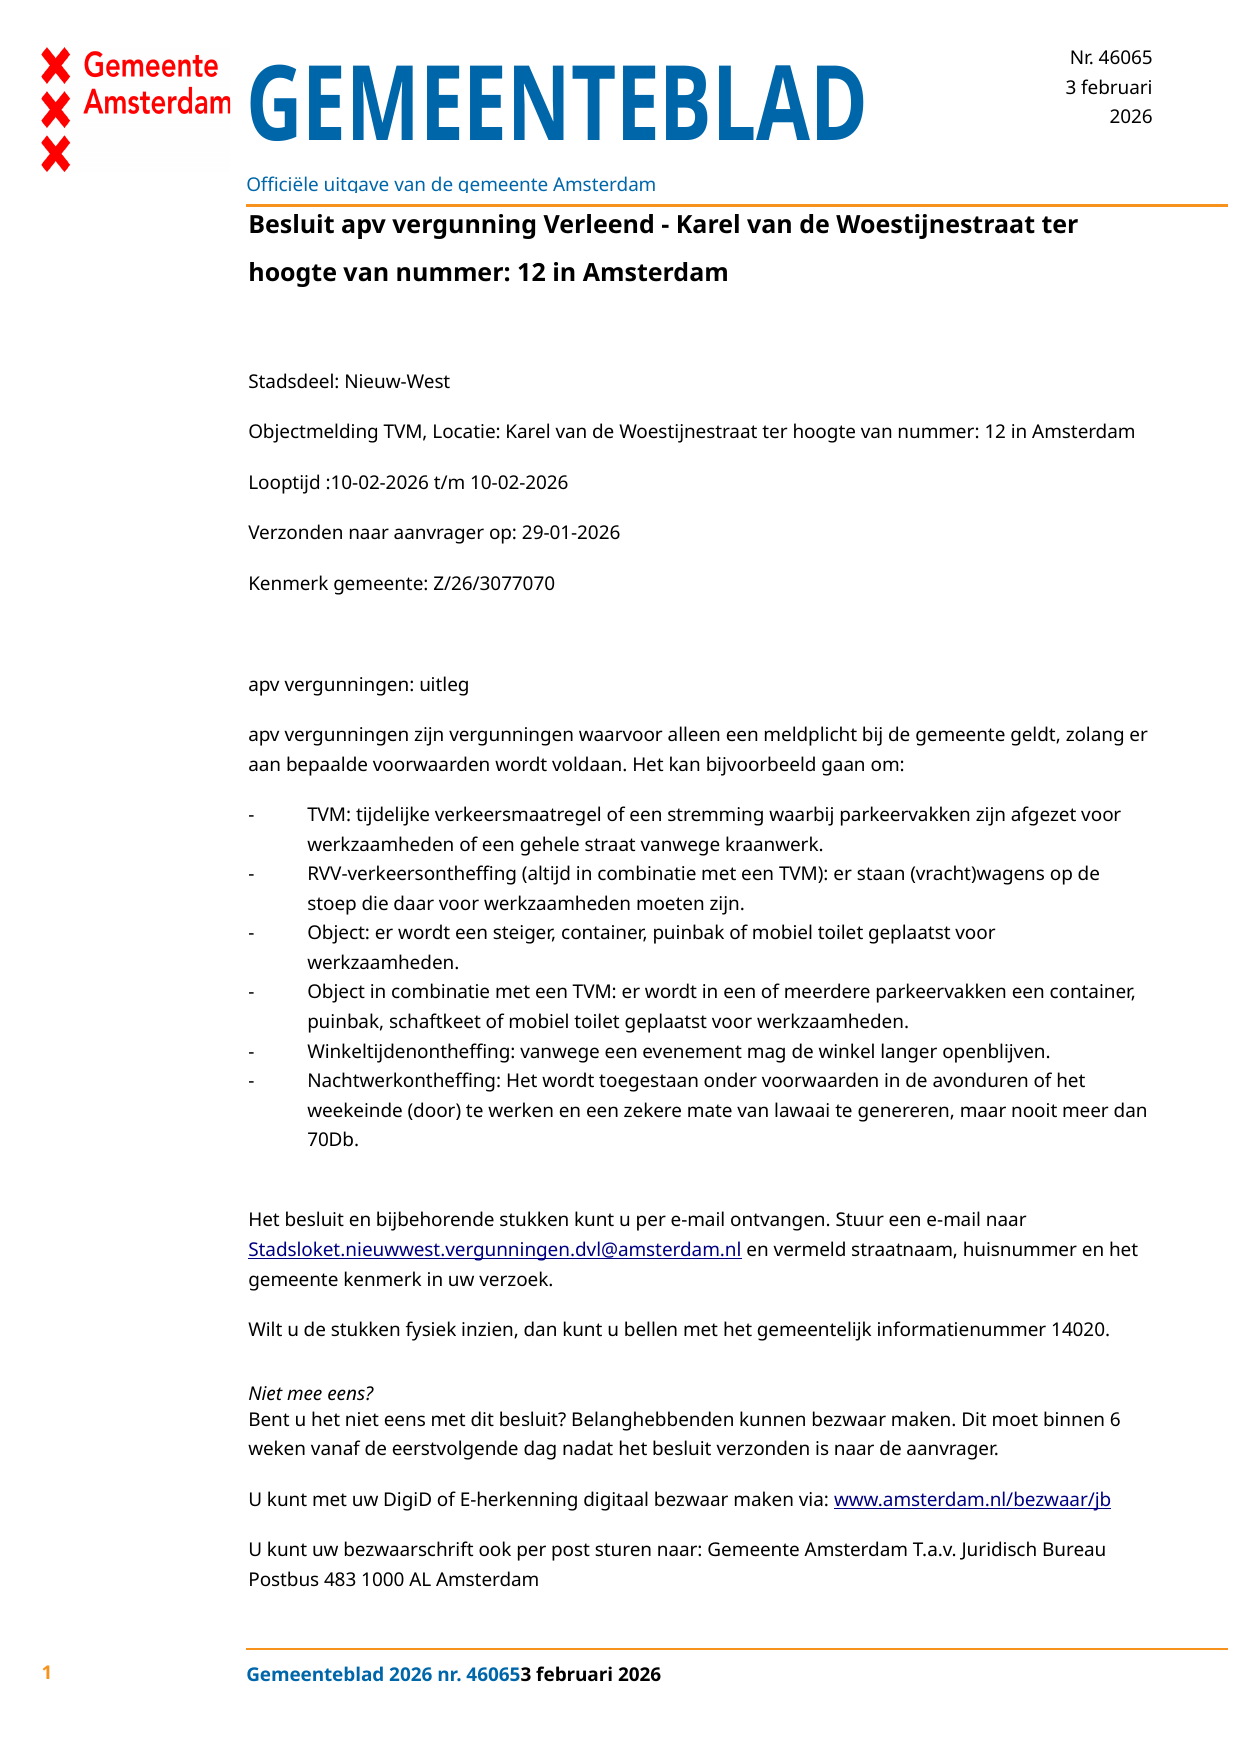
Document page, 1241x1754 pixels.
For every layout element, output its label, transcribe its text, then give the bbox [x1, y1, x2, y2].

text Objectmelding TVM, Locatie: Karel van de Woestijnestraat ter hoogte van nummer: 12 in Amsterdam [248, 419, 1152, 444]
text Besluit apv vergunning Verleend - Karel van de Woestijnestraat ter hoogte van nummer: 12 in Amsterdam [248, 207, 1152, 288]
list Winkeltijdenontheffing: vanwege een evenement mag de winkel langer openblijven. [248, 1038, 1152, 1064]
list RVV-verkeersontheffing (altijd in combinatie met een TVM): er staan (vracht)wagens op de stoep die daar voor werkzaamheden moeten zijn. [248, 860, 1152, 916]
list TVM: tijdelijke verkeersmaatregel of een stremming waarbij parkeervakken zijn afgezet voor werkzaamheden of een gehele straat vanwege kraanwerk. [248, 801, 1152, 857]
text Wilt u de stukken fysiek inzien, dan kunt u bellen met het gemeentelijk informatienummer 14020. [248, 1316, 1152, 1342]
text Stadsdeel: Nieuw-West [248, 368, 1152, 394]
list Nachtwerkontheffing: Het wordt toegestaan onder voorwaarden in de avonduren of het weekeinde (door) te werken en een zekere mate van lawaai te genereren, maar nooit meer dan 70Db. [248, 1067, 1152, 1152]
text Bent u het niet eens met dit besluit? Belanghebbenden kunnen bezwaar maken. Dit moet binnen 6 weken vanaf de eerstvolgende dag nadat het besluit verzonden is naar de aanvrager. [248, 1406, 1152, 1461]
text U kunt met uw DigiD of E-herkenning digitaal bezwaar maken via: www.amsterdam.nl/bezwaar/jb [248, 1486, 1152, 1512]
list Object: er wordt een steiger, container, puinbak of mobiel toilet geplaatst voor werkzaamheden. [248, 919, 1152, 975]
text apv vergunningen: uitleg [248, 671, 1152, 697]
text Verzonden naar aanvrager op: 29-01-2026 [248, 519, 1152, 545]
text U kunt uw bezwaarschrift ook per post sturen naar: Gemeente Amsterdam T.a.v. Juridisch Bureau Postbus 483 1000 AL Amsterdam [248, 1536, 1152, 1592]
list Object in combinatie met een TVM: er wordt in een of meerdere parkeervakken een container, puinbak, schaftkeet of mobiel toilet geplaatst voor werkzaamheden. [248, 979, 1152, 1034]
text Het besluit en bijbehorende stukken kunt u per e-mail ontvangen. Stuur een e-mail naar Stadsloket.nieuwwest.vergunningen.dvl@amsterdam.nl en vermeld straatnaam, huisnummer en het gemeente kenmerk in uw verzoek. [248, 1207, 1152, 1292]
text Niet mee eens? [248, 1380, 1152, 1406]
text Kenmerk gemeente: Z/26/3077070 [248, 570, 1152, 596]
text Looptijd :10-02-2026 t/m 10-02-2026 [248, 469, 1152, 495]
picture [41, 47, 231, 172]
text apv vergunningen zijn vergunningen waarvoor alleen een meldplicht bij de gemeente geldt, zolang er aan bepaalde voorwaarden wordt voldaan. Het kan bijvoorbeeld gaan om: [248, 721, 1152, 777]
